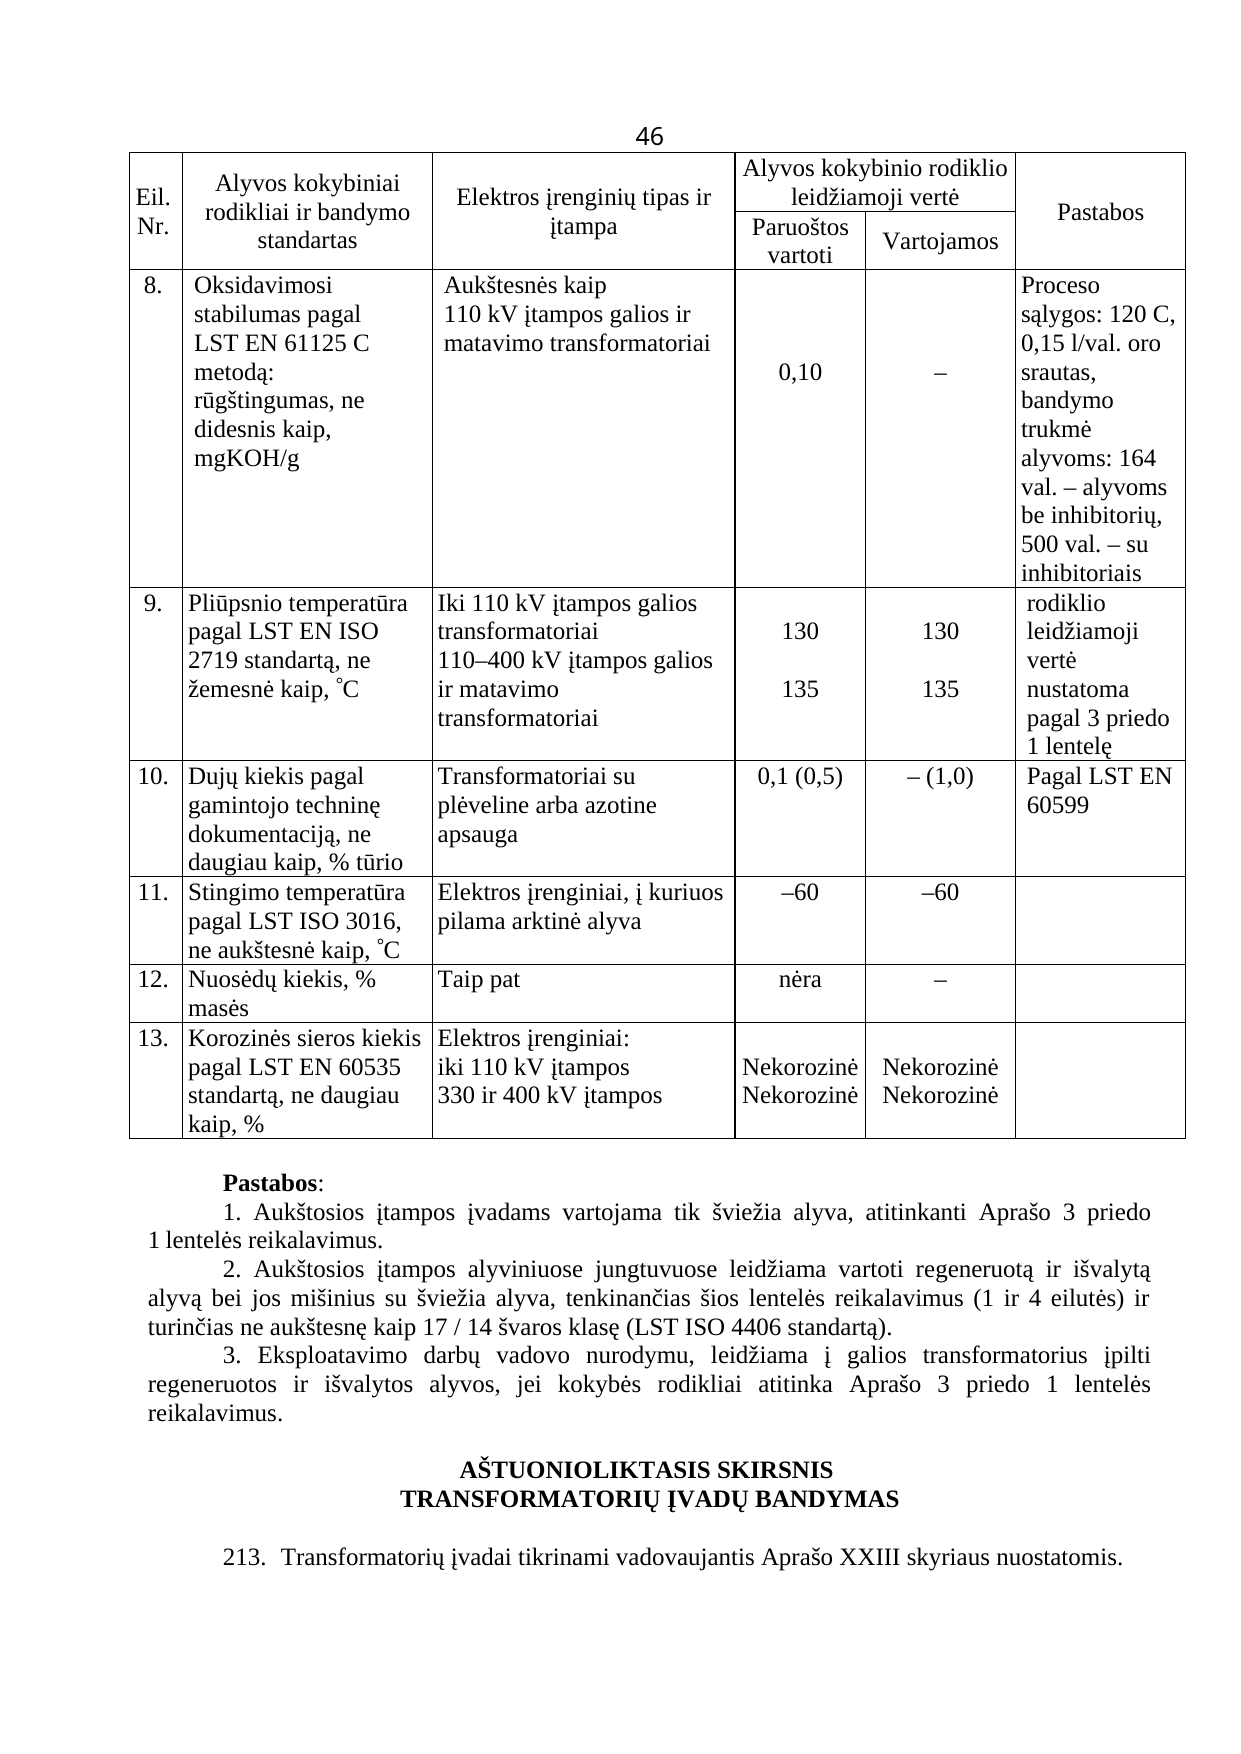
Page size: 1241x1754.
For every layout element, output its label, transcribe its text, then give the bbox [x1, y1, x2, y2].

table_cell Transformatoriai su plėveline arba azotine apsauga [433, 761, 734, 876]
table_cell nėra [736, 965, 865, 1022]
table_cell [1016, 877, 1185, 963]
table_cell Vartojamos [866, 212, 1015, 269]
subtitle TRANSFORMATORIŲ ĮVADŲ BANDYMAS [148, 1484, 1152, 1513]
table_header Pastabos [1016, 153, 1185, 269]
table_cell –60 [866, 877, 1015, 963]
table_cell 0,10 [736, 270, 865, 587]
table_cell Nekorozinė Nekorozinė [736, 1023, 865, 1138]
table_cell 11. [130, 877, 182, 963]
text Pastabos: [148, 1168, 1152, 1197]
table_cell 13. [130, 1023, 182, 1138]
table_cell Aukštesnės kaip 110 kV įtampos galios ir matavimo transformatoriai [433, 270, 734, 587]
table_cell – (1,0) [866, 761, 1015, 876]
table_cell 9. [130, 588, 182, 760]
table_cell Korozinės sieros kiekis pagal LST EN 60535 standartą, ne daugiau kaip, % [183, 1023, 432, 1138]
table_header Alyvos kokybinio rodiklio leidžiamoji vertė [736, 153, 1015, 211]
table_cell Nuosėdų kiekis, % masės [183, 965, 432, 1022]
table_cell Elektros įrenginiai, į kuriuos pilama arktinė alyva [433, 877, 734, 963]
table_cell Proceso sąlygos: 120 C, 0,15 l/val. oro srautas, bandymo trukmė alyvoms: 164 val. – alyvoms be inhibitorių, 500 val. – su inhibitoriais [1016, 270, 1185, 587]
table_cell Dujų kiekis pagal gamintojo techninę dokumentaciją, ne daugiau kaip, % tūrio [183, 761, 432, 876]
table_cell Stingimo temperatūra pagal LST ISO 3016, ne aukštesnė kaip, C [183, 877, 432, 963]
table_cell rodiklio leidžiamoji vertė nustatoma pagal 3 priedo 1 lentelę [1016, 588, 1185, 760]
table_cell Nekorozinė Nekorozinė [866, 1023, 1015, 1138]
table_cell 0,1 (0,5) [736, 761, 865, 876]
table_cell 10. [130, 761, 182, 876]
table_cell 12. [130, 965, 182, 1022]
table_cell Elektros įrenginiai: iki 110 kV įtampos 330 ir 400 kV įtampos [433, 1023, 734, 1138]
table_header Elektros įrenginių tipas ir įtampa [433, 153, 734, 269]
table_cell Pliūpsnio temperatūra pagal LST EN ISO 2719 standartą, ne žemesnė kaip, C [183, 588, 432, 760]
table_cell Paruoštos vartoti [736, 212, 865, 269]
table_cell Pagal LST EN 60599 [1016, 761, 1185, 876]
table_cell – [866, 965, 1015, 1022]
table_cell 130 135 [736, 588, 865, 760]
table_cell Iki 110 kV įtampos galios transformatoriai 110–400 kV įtampos galios ir matavimo transformatoriai [433, 588, 734, 760]
table_cell – [866, 270, 1015, 587]
text 3. Eksploatavimo darbų vadovo nurodymu, leidžiama į galios transformatorius įpilti regeneruotos ir išvalytos alyvos, jei kokybės rodikliai atitinka Aprašo 3 priedo 1 lentelės reikalavimus. [148, 1340, 1152, 1427]
table_header Eil. Nr. [130, 153, 182, 269]
table_cell –60 [736, 877, 865, 963]
table_cell [1016, 965, 1185, 1022]
text 213. Transformatorių įvadai tikrinami vadovaujantis Aprašo XXIII skyriaus nuostatomis. [148, 1542, 1152, 1570]
subtitle AŠTUONIOLIKTASIS SKIRSNIS [148, 1455, 1152, 1484]
table_cell 130 135 [866, 588, 1015, 760]
table_cell Oksidavimosi stabilumas pagal LST EN 61125 C metodą: rūgštingumas, ne didesnis kaip, mgKOH/g [183, 270, 432, 587]
table_header Alyvos kokybiniai rodikliai ir bandymo standartas [183, 153, 432, 269]
table_cell [1016, 1023, 1185, 1138]
text 2. Aukštosios įtampos alyviniuose jungtuvuose leidžiama vartoti regeneruotą ir išvalytą alyvą bei jos mišinius su šviežia alyva, tenkinančias šios lentelės reikalavimus (1 ir 4 eilutės) ir turinčias ne aukštesnę kaip 17 / 14 švaros klasę (LST ISO 4406 standartą). [148, 1254, 1152, 1340]
text 1. Aukštosios įtampos įvadams vartojama tik šviežia alyva, atitinkanti Aprašo 3 priedo 1 lentelės reikalavimus. [148, 1197, 1152, 1254]
table_cell Taip pat [433, 965, 734, 1022]
table_cell 8. [130, 270, 182, 587]
